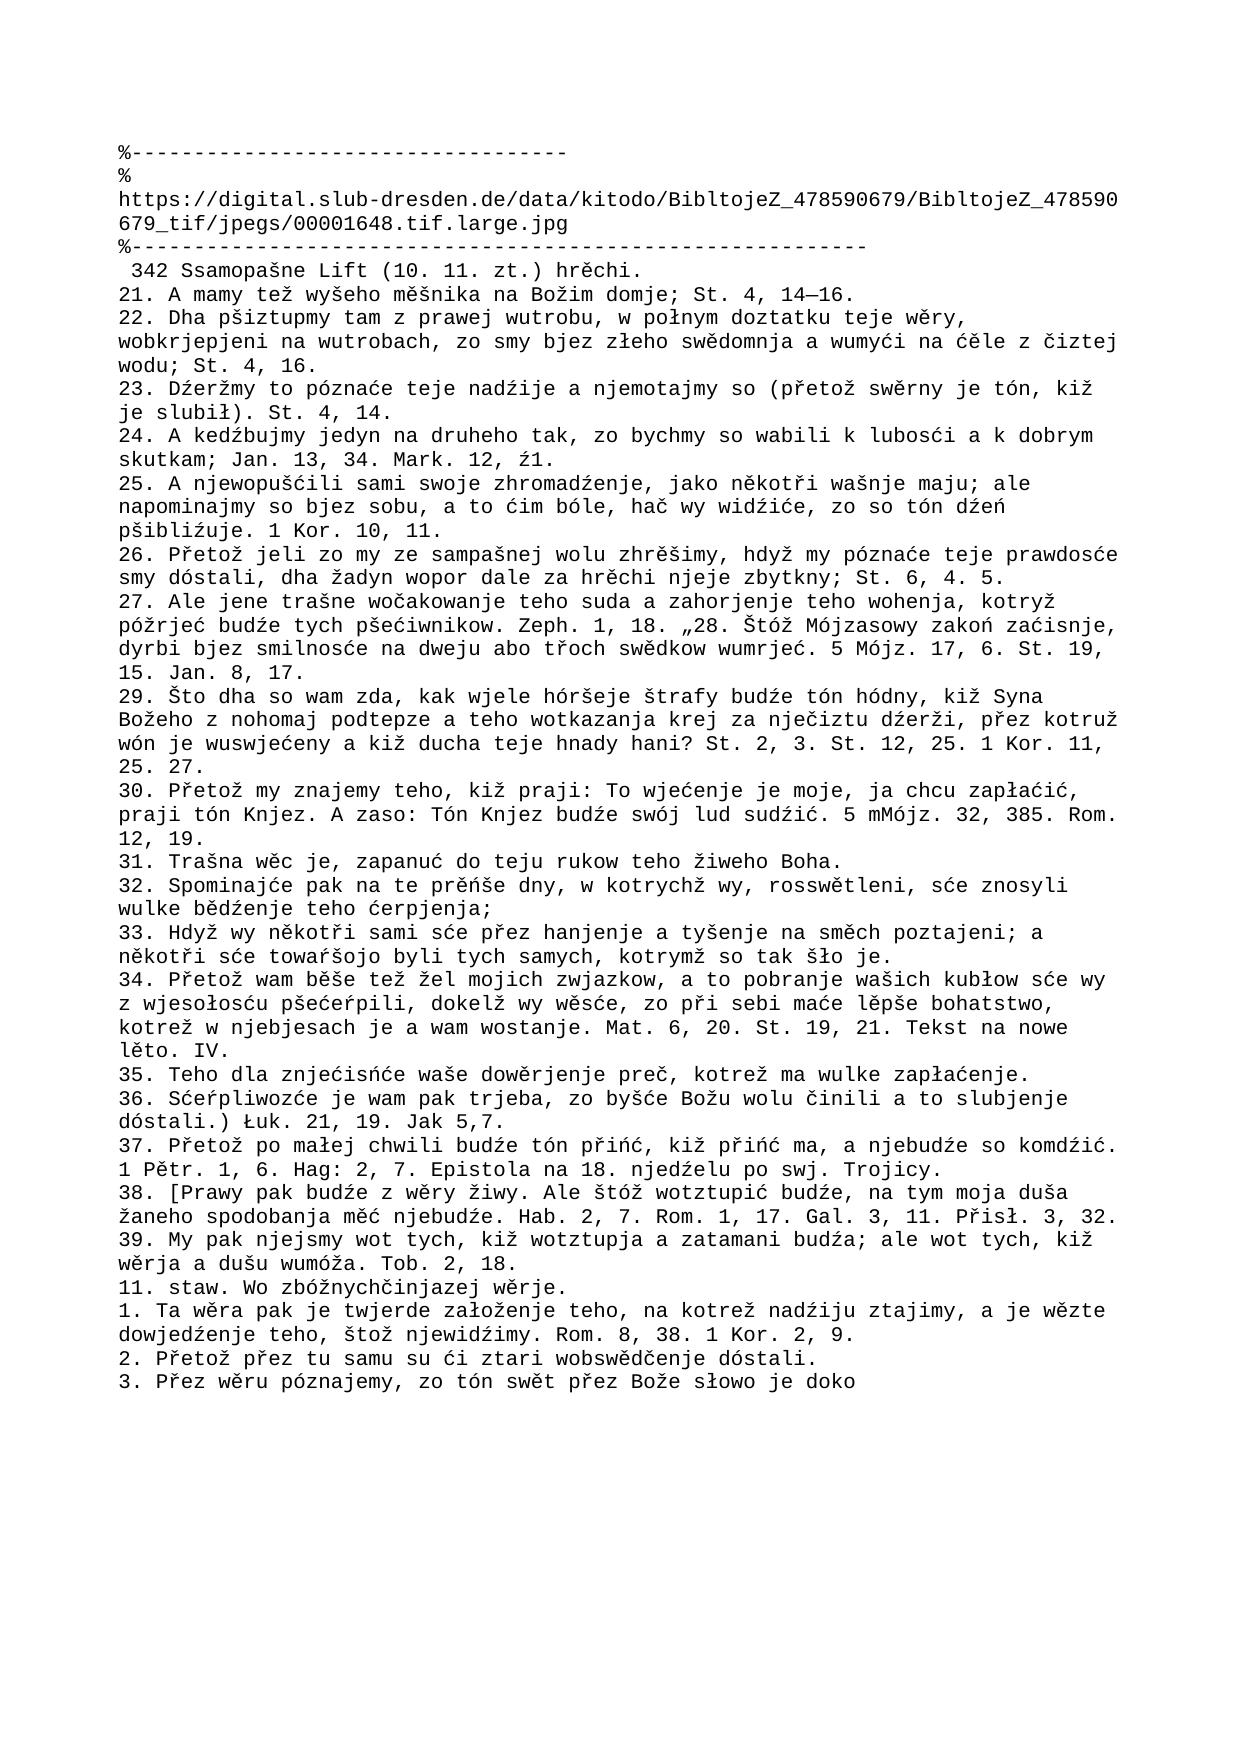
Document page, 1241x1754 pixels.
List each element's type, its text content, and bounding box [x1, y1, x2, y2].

text 34. Přetož wam běše tež žel mojich zwjazkow, a to pobranje wašich kubłow sće wy z wjesołosću pšećeŕpili, dokelž wy wěsće, zo při sebi maće lěpše bohatstwo, kotrež w njebjesach je a wam wostanje. Mat. 6, 20. St. 19, 21. Tekst na nowe lěto. IV. [118, 969, 1122, 1064]
text 33. Hdyž wy někotři sami sće přez hanjenje a tyšenje na směch poztajeni; a někotři sće towaŕšojo byli tych samych, kotrymž so tak šło je. [118, 922, 1122, 969]
text 27. Ale jene trašne wočakowanje teho suda a zahorjenje teho wohenja, kotryž póžrjeć budźe tych pšećiwnikow. Zeph. 1, 18. „28. Štóž Mójzasowy zakoń zaćisnje, dyrbi bjez smilnosće na dweju abo třoch swědkow wumrjeć. 5 Mójz. 17, 6. St. 19, 15. Jan. 8, 17. [118, 591, 1122, 686]
text 36. Sćeŕpliwozće je wam pak trjeba, zo byšće Božu wolu činili a to slubjenje dóstali.) Łuk. 21, 19. Jak 5,7. [118, 1088, 1122, 1135]
text 24. A kedźbujmy jedyn na druheho tak, zo bychmy so wabili k lubosći a k dobrym skutkam; Jan. 13, 34. Mark. 12, ź1. [118, 426, 1122, 473]
text 37. Přetož po małej chwili budźe tón přińć, kiž přińć ma, a njebudźe so komdźić. 1 Pětr. 1, 6. Hag: 2, 7. Epistola na 18. njedźelu po swj. Trojicy. [118, 1135, 1122, 1182]
text 22. Dha pšiztupmy tam z prawej wutrobu, w połnym doztatku teje wěry, wobkrjepjeni na wutrobach, zo smy bjez złeho swědomnja a wumyći na ćěle z čiztej wodu; St. 4, 16. [118, 307, 1122, 378]
text 30. Přetož my znajemy teho, kiž praji: To wjećenje je moje, ja chcu zapłaćić, praji tón Knjez. A zaso: Tón Knjez budźe swój lud sudźić. 5 mMójz. 32, 385. Rom. 12, 19. [118, 780, 1122, 851]
text 3. Přez wěru póznajemy, zo tón swět přez Bože słowo je doko [118, 1371, 1122, 1395]
text 11. staw. Wo zbóžnychčinjazej wěrje. [118, 1277, 1122, 1300]
text %----------------------------------- [118, 142, 1122, 165]
text 38. [Prawy pak budźe z wěry žiwy. Ale štóž wotztupić budźe, na tym moja duša žaneho spodobanja měć njebudźe. Hab. 2, 7. Rom. 1, 17. Gal. 3, 11. Přisł. 3, 32. [118, 1182, 1122, 1229]
text 32. Spominajće pak na te prěńše dny, w kotrychž wy, rosswětleni, sće znosyli wulke bědźenje teho ćerpjenja; [118, 875, 1122, 922]
text 35. Teho dla znjećisńće waše dowěrjenje preč, kotrež ma wulke zapłaćenje. [118, 1064, 1122, 1088]
text % https://digital.slub-dresden.de/data/kitodo/BibltojeZ_478590679/BibltojeZ_478590679_tif/jpegs/00001648.tif.large.jpg [118, 165, 1122, 236]
text 25. A njewopušćili sami swoje zhromadźenje, jako někotři wašnje maju; ale napominajmy so bjez sobu, a to ćim bóle, hač wy widźiće, zo so tón dźeń pšibliźuje. 1 Kor. 10, 11. [118, 473, 1122, 544]
text 26. Přetož jeli zo my ze sampašnej wolu zhrěšimy, hdyž my póznaće teje prawdosće smy dóstali, dha žadyn wopor dale za hrěchi njeje zbytkny; St. 6, 4. 5. [118, 544, 1122, 591]
text 31. Trašna wěc je, zapanuć do teju rukow teho žiweho Boha. [118, 851, 1122, 875]
text 1. Ta wěra pak je twjerde załoženje teho, na kotrež nadźiju ztajimy, a je wězte dowjedźenje teho, štož njewidźimy. Rom. 8, 38. 1 Kor. 2, 9. [118, 1300, 1122, 1348]
text 23. Dźeržmy to póznaće teje nadźije a njemotajmy so (přetož swěrny je tón, kiž je slubił). St. 4, 14. [118, 378, 1122, 426]
text 342 Ssamopašne Lift (10. 11. zt.) hrěchi. [118, 260, 1122, 284]
text %----------------------------------------------------------- [118, 236, 1122, 260]
text 29. Što dha so wam zda, kak wjele hóršeje štrafy budźe tón hódny, kiž Syna Božeho z nohomaj podtepze a teho wotkazanja krej za nječiztu dźerži, přez kotruž wón je wuswjećeny a kiž ducha teje hnady hani? St. 2, 3. St. 12, 25. 1 Kor. 11, 25. 27. [118, 686, 1122, 780]
text 21. A mamy tež wyšeho měšnika na Božim domje; St. 4, 14—16. [118, 284, 1122, 307]
text 39. My pak njejsmy wot tych, kiž wotztupja a zatamani budźa; ale wot tych, kiž wěrja a dušu wumóža. Tob. 2, 18. [118, 1229, 1122, 1277]
text 2. Přetož přez tu samu su ći ztari wobswědčenje dóstali. [118, 1348, 1122, 1371]
